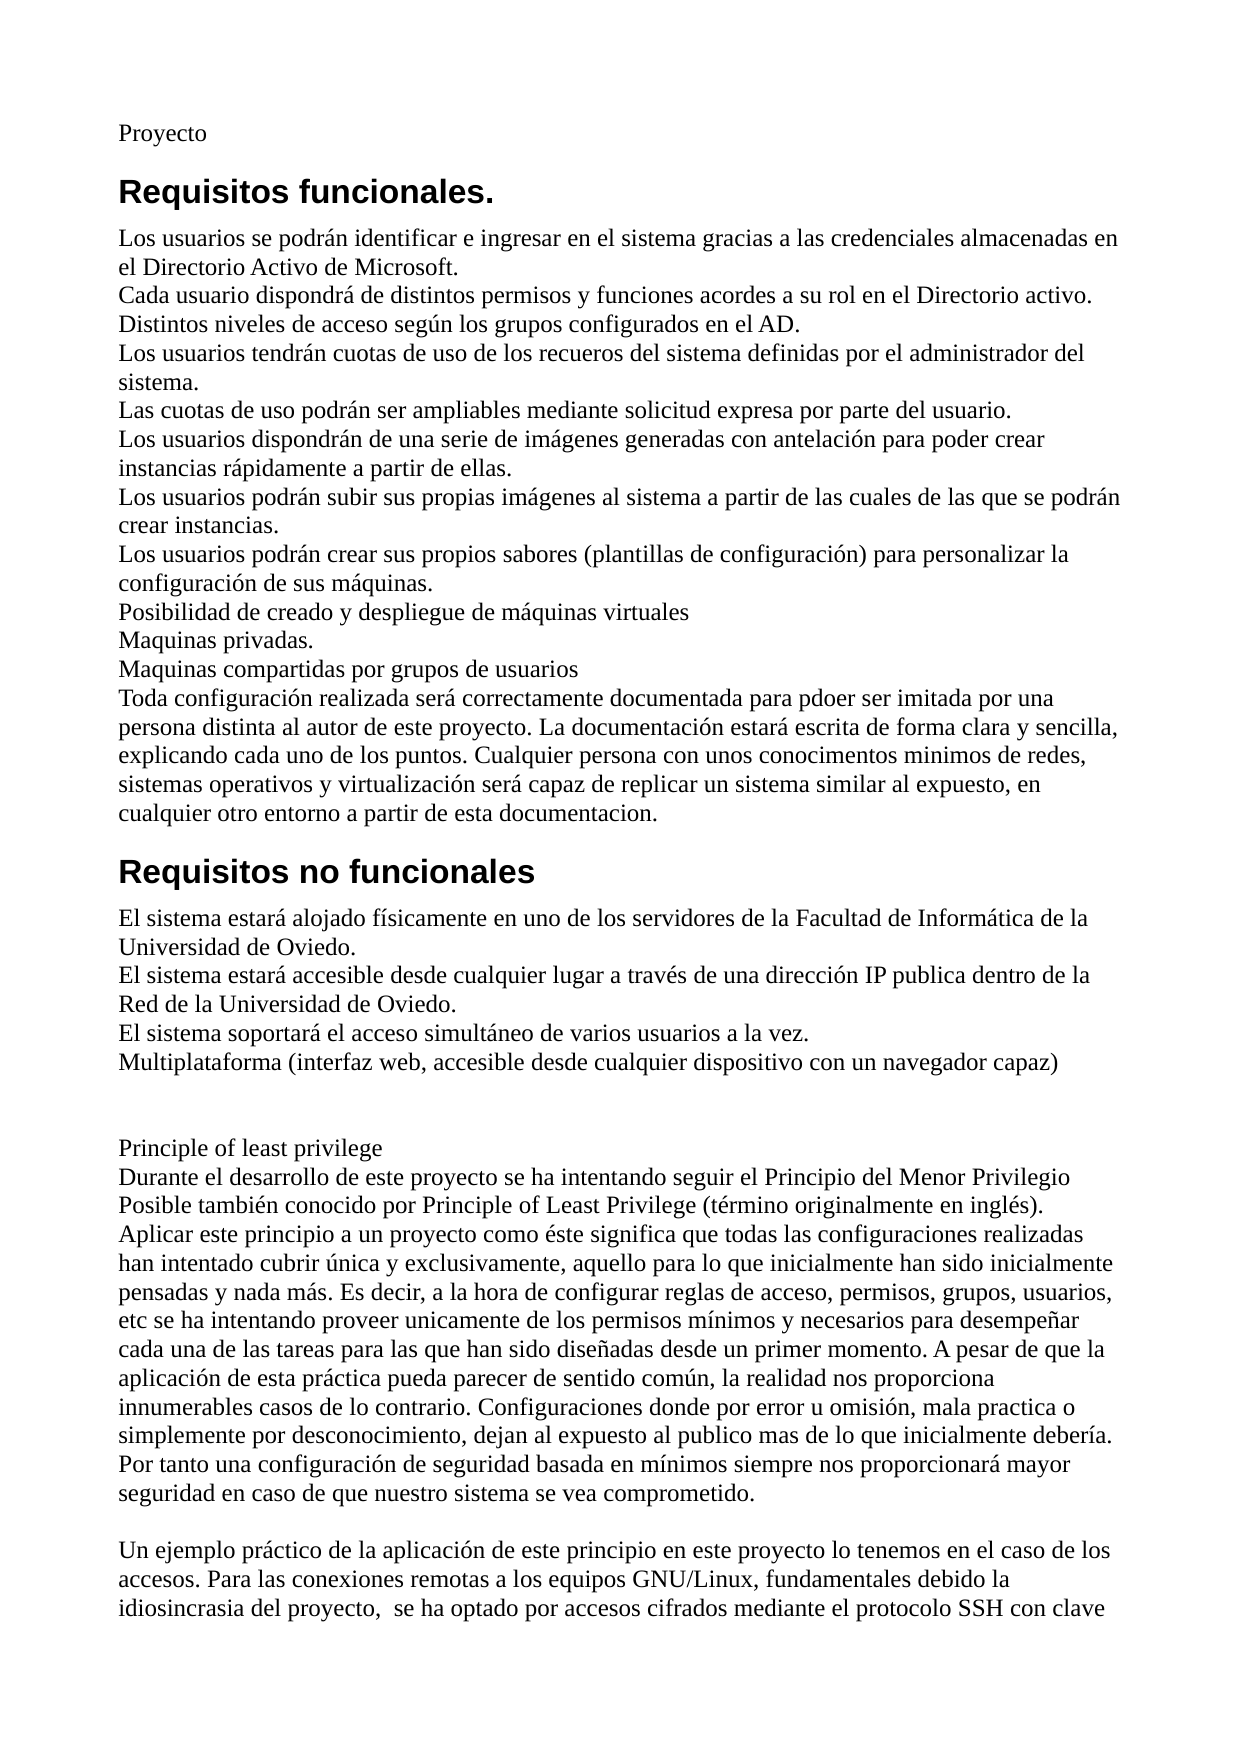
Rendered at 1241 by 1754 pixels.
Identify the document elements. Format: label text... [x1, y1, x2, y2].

text Las cuotas de uso podrán ser ampliables mediante solicitud expresa por parte del usuario. [118, 396, 1122, 424]
text Los usuarios tendrán cuotas de uso de los recueros del sistema definidas por el administrador del sistema. [118, 338, 1122, 396]
text Posibilidad de creado y despliegue de máquinas virtuales [118, 597, 1122, 626]
text Los usuarios podrán crear sus propios sabores (plantillas de configuración) para personalizar la configuración de sus máquinas. [118, 539, 1122, 597]
text Principle of least privilege [118, 1133, 1122, 1162]
text Maquinas privadas. [118, 626, 1122, 654]
text Proyecto [118, 118, 1122, 147]
text El sistema estará alojado físicamente en uno de los servidores de la Facultad de Informática de la Universidad de Oviedo. [118, 903, 1122, 960]
text Los usuarios dispondrán de una serie de imágenes generadas con antelación para poder crear instancias rápidamente a partir de ellas. [118, 424, 1122, 482]
subtitle Requisitos no funcionales [118, 852, 1122, 890]
text El sistema estará accesible desde cualquier lugar a través de una dirección IP publica dentro de la Red de la Universidad de Oviedo. [118, 960, 1122, 1018]
text Multiplataforma (interfaz web, accesible desde cualquier dispositivo con un navegador capaz) [118, 1047, 1122, 1075]
text Los usuarios podrán subir sus propias imágenes al sistema a partir de las cuales de las que se podrán crear instancias. [118, 482, 1122, 539]
text Cada usuario dispondrá de distintos permisos y funciones acordes a su rol en el Directorio activo. Distintos niveles de acceso según los grupos configurados en el AD. [118, 281, 1122, 338]
text Durante el desarrollo de este proyecto se ha intentando seguir el Principio del Menor Privilegio Posible también conocido por Principle of Least Privilege (término originalmente en inglés). Aplicar este principio a un proyecto como éste significa que todas las configuraciones realizadas han intentado cubrir única y exclusivamente, aquello para lo que inicialmente han sido inicialmente pensadas y nada más. Es decir, a la hora de configurar reglas de acceso, permisos, grupos, usuarios, etc se ha intentando proveer unicamente de los permisos mínimos y necesarios para desempeñar cada una de las tareas para las que han sido diseñadas desde un primer momento. A pesar de que la aplicación de esta práctica pueda parecer de sentido común, la realidad nos proporciona innumerables casos de lo contrario. Configuraciones donde por error u omisión, mala practica o simplemente por desconocimiento, dejan al expuesto al publico mas de lo que inicialmente debería. Por tanto una configuración de seguridad basada en mínimos siempre nos proporcionará mayor seguridad en caso de que nuestro sistema se vea comprometido. [118, 1162, 1122, 1507]
subtitle Requisitos funcionales. [118, 172, 1122, 211]
text El sistema soportará el acceso simultáneo de varios usuarios a la vez. [118, 1018, 1122, 1047]
text Un ejemplo práctico de la aplicación de este principio en este proyecto lo tenemos en el caso de los accesos. Para las conexiones remotas a los equipos GNU/Linux, fundamentales debido la idiosincrasia del proyecto, se ha optado por accesos cifrados mediante el protocolo SSH con clave [118, 1535, 1122, 1622]
text Toda configuración realizada será correctamente documentada para pdoer ser imitada por una persona distinta al autor de este proyecto. La documentación estará escrita de forma clara y sencilla, explicando cada uno de los puntos. Cualquier persona con unos conocimentos minimos de redes, sistemas operativos y virtualización será capaz de replicar un sistema similar al expuesto, en cualquier otro entorno a partir de esta documentacion. [118, 683, 1122, 827]
text Maquinas compartidas por grupos de usuarios [118, 654, 1122, 683]
text Los usuarios se podrán identificar e ingresar en el sistema gracias a las credenciales almacenadas en el Directorio Activo de Microsoft. [118, 223, 1122, 281]
